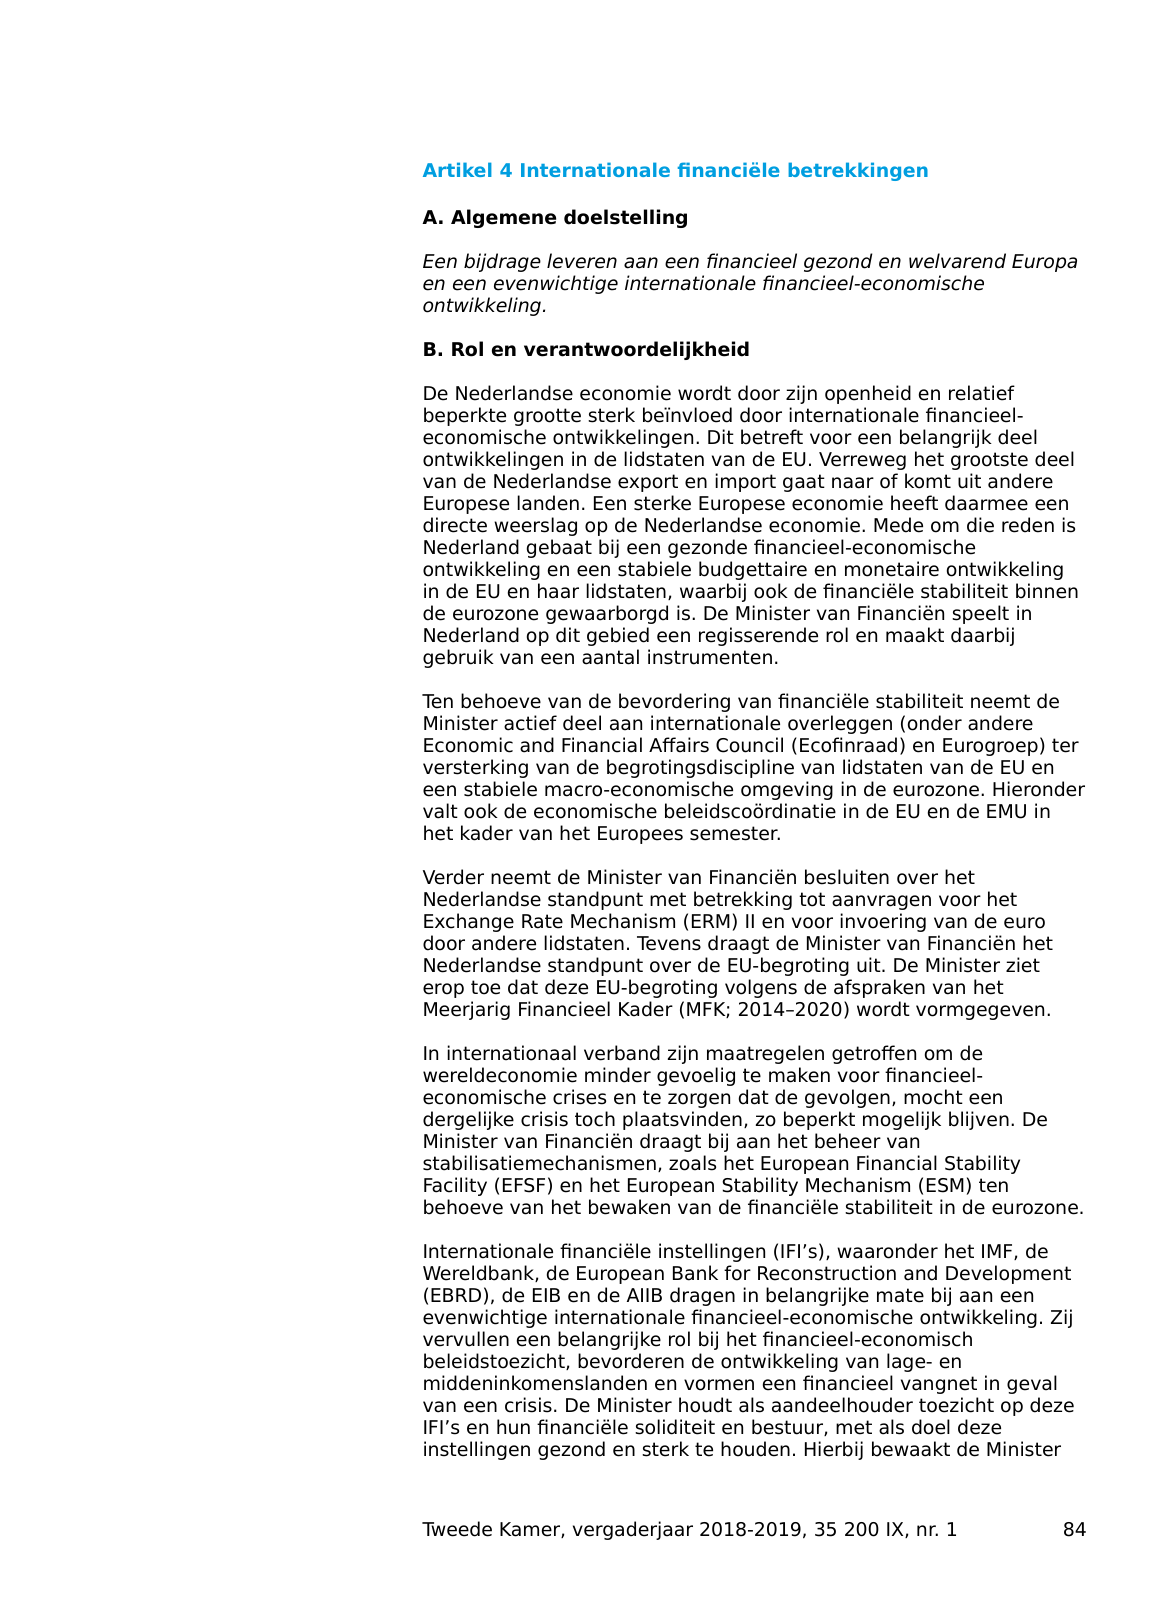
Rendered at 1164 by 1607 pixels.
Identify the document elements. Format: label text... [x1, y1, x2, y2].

subtitle Artikel 4 Internationale financiële betrekkingen [422, 160, 1087, 182]
text Een bijdrage leveren aan een financieel gezond en welvarend Europa en een evenwichtige internationale financieel-economische ontwikkeling. [422, 251, 1087, 317]
text In internationaal verband zijn maatregelen getroffen om de wereldeconomie minder gevoelig te maken voor financieel-economische crises en te zorgen dat de gevolgen, mocht een dergelijke crisis toch plaatsvinden, zo beperkt mogelijk blijven. De Minister van Financiën draagt bij aan het beheer van stabilisatiemechanismen, zoals het European Financial Stability Facility (EFSF) en het European Stability Mechanism (ESM) ten behoeve van het bewaken van de financiële stabiliteit in de eurozone. [422, 1043, 1087, 1219]
subtitle A. Algemene doelstelling [422, 207, 1087, 229]
subtitle B. Rol en verantwoordelijkheid [422, 339, 1087, 361]
text Verder neemt de Minister van Financiën besluiten over het Nederlandse standpunt met betrekking tot aanvragen voor het Exchange Rate Mechanism (ERM) II en voor invoering van de euro door andere lidstaten. Tevens draagt de Minister van Financiën het Nederlandse standpunt over de EU-begroting uit. De Minister ziet erop toe dat deze EU-begroting volgens de afspraken van het Meerjarig Financieel Kader (MFK; 2014–2020) wordt vormgegeven. [422, 867, 1087, 1021]
text De Nederlandse economie wordt door zijn openheid en relatief beperkte grootte sterk beïnvloed door internationale financieel-economische ontwikkelingen. Dit betreft voor een belangrijk deel ontwikkelingen in de lidstaten van de EU. Verreweg het grootste deel van de Nederlandse export en import gaat naar of komt uit andere Europese landen. Een sterke Europese economie heeft daarmee een directe weerslag op de Nederlandse economie. Mede om die reden is Nederland gebaat bij een gezonde financieel-economische ontwikkeling en een stabiele budgettaire en monetaire ontwikkeling in de EU en haar lidstaten, waarbij ook de financiële stabiliteit binnen de eurozone gewaarborgd is. De Minister van Financiën speelt in Nederland op dit gebied een regisserende rol en maakt daarbij gebruik van een aantal instrumenten. [422, 383, 1087, 669]
text Ten behoeve van de bevordering van financiële stabiliteit neemt de Minister actief deel aan internationale overleggen (onder andere Economic and Financial Affairs Council (Ecofinraad) en Eurogroep) ter versterking van de begrotingsdiscipline van lidstaten van de EU en een stabiele macro-economische omgeving in de eurozone. Hieronder valt ook de economische beleidscoördinatie in de EU en de EMU in het kader van het Europees semester. [422, 691, 1087, 845]
text Internationale financiële instellingen (IFI’s), waaronder het IMF, de Wereldbank, de European Bank for Reconstruction and Development (EBRD), de EIB en de AIIB dragen in belangrijke mate bij aan een evenwichtige internationale financieel-economische ontwikkeling. Zij vervullen een belangrijke rol bij het financieel-economisch beleidstoezicht, bevorderen de ontwikkeling van lage- en middeninkomenslanden en vormen een financieel vangnet in geval van een crisis. De Minister houdt als aandeelhouder toezicht op deze IFI’s en hun financiële soliditeit en bestuur, met als doel deze instellingen gezond en sterk te houden. Hierbij bewaakt de Minister [422, 1241, 1087, 1461]
